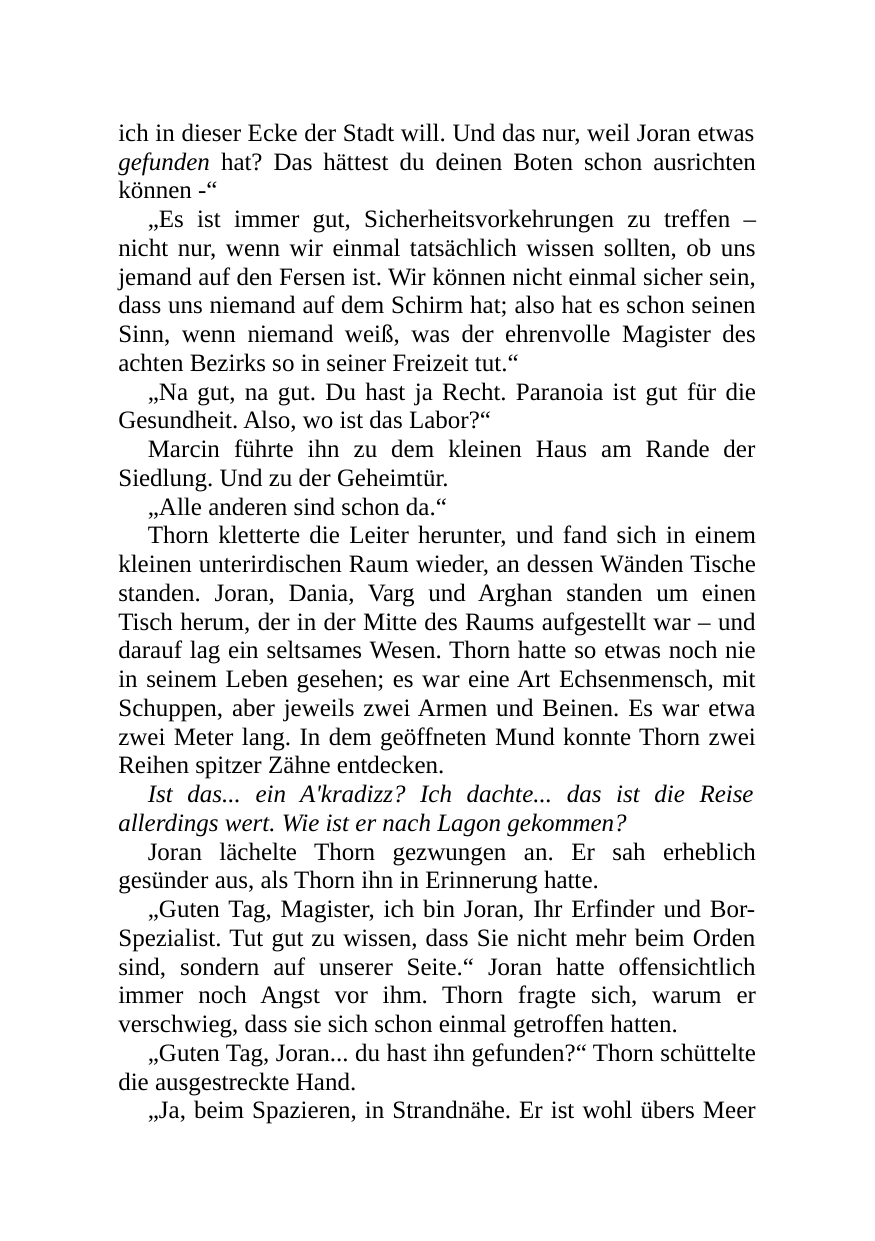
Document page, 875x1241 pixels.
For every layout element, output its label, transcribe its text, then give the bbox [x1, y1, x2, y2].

text „Ja, beim Spazieren, in Strandnähe. Er ist wohl übers Meer [118, 1096, 756, 1124]
text ich in dieser Ecke der Stadt will. Und das nur, weil Joran etwas gefunden hat? Das hättest du deinen Boten schon ausrichten können -“ [118, 118, 756, 204]
text Joran lächelte Thorn gezwungen an. Er sah erheblich gesünder aus, als Thorn ihn in Erinnerung hatte. [118, 837, 756, 894]
text Ist das... ein A'kradizz? Ich dachte... das ist die Reise allerdings wert. Wie ist er nach Lagon gekommen? [118, 779, 756, 837]
text „Alle anderen sind schon da.“ [118, 492, 756, 521]
text „Guten Tag, Joran... du hast ihn gefunden?“ Thorn schüttelte die ausgestreckte Hand. [118, 1038, 756, 1096]
text Thorn kletterte die Leiter herunter, und fand sich in einem kleinen unterirdischen Raum wieder, an dessen Wänden Tische standen. Joran, Dania, Varg und Arghan standen um einen Tisch herum, der in der Mitte des Raums aufgestellt war – und darauf lag ein seltsames Wesen. Thorn hatte so etwas noch nie in seinem Leben gesehen; es war eine Art Echsenmensch, mit Schuppen, aber jeweils zwei Armen und Beinen. Es war etwa zwei Meter lang. In dem geöffneten Mund konnte Thorn zwei Reihen spitzer Zähne entdecken. [118, 521, 756, 779]
text „Guten Tag, Magister, ich bin Joran, Ihr Erfinder und Bor-Spezialist. Tut gut zu wissen, dass Sie nicht mehr beim Orden sind, sondern auf unserer Seite.“ Joran hatte offensichtlich immer noch Angst vor ihm. Thorn fragte sich, warum er verschwieg, dass sie sich schon einmal getroffen hatten. [118, 894, 756, 1038]
text Marcin führte ihn zu dem kleinen Haus am Rande der Siedlung. Und zu der Geheimtür. [118, 434, 756, 492]
text „Na gut, na gut. Du hast ja Recht. Paranoia ist gut für die Gesundheit. Also, wo ist das Labor?“ [118, 377, 756, 434]
text „Es ist immer gut, Sicherheitsvorkehrungen zu treffen – nicht nur, wenn wir einmal tatsächlich wissen sollten, ob uns jemand auf den Fersen ist. Wir können nicht einmal sicher sein, dass uns niemand auf dem Schirm hat; also hat es schon seinen Sinn, wenn niemand weiß, was der ehrenvolle Magister des achten Bezirks so in seiner Freizeit tut.“ [118, 204, 756, 377]
